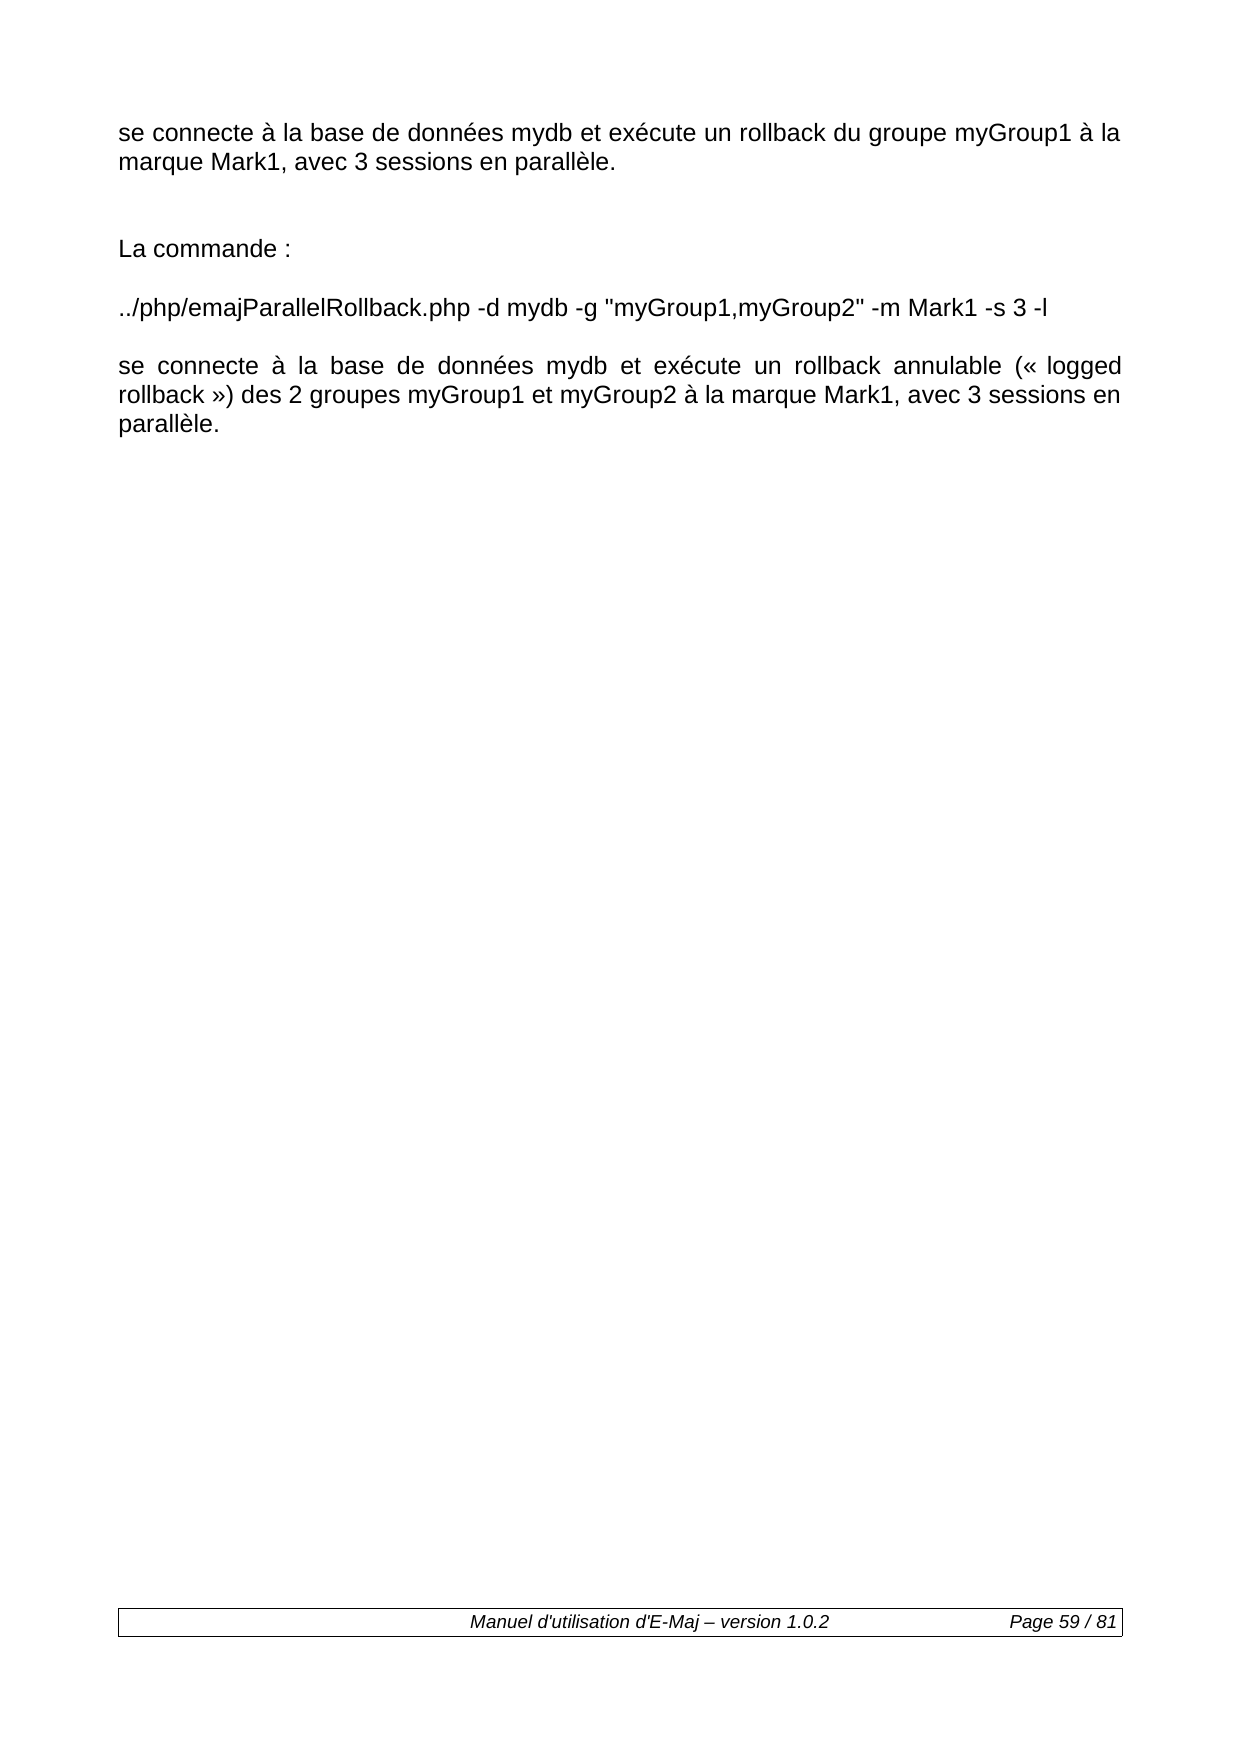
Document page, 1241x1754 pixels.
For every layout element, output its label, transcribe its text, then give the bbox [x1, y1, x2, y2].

text se connecte à la base de données mydb et exécute un rollback du groupe myGroup1 à la marque Mark1, avec 3 sessions en parallèle. [118, 118, 1122, 176]
text ../php/emajParallelRollback.php -d mydb -g "myGroup1,myGroup2" -m Mark1 -s 3 -l [118, 292, 1122, 322]
text La commande : [118, 234, 1122, 263]
text se connecte à la base de données mydb et exécute un rollback annulable (« logged rollback ») des 2 groupes myGroup1 et myGroup2 à la marque Mark1, avec 3 sessions en parallèle. [118, 351, 1122, 438]
